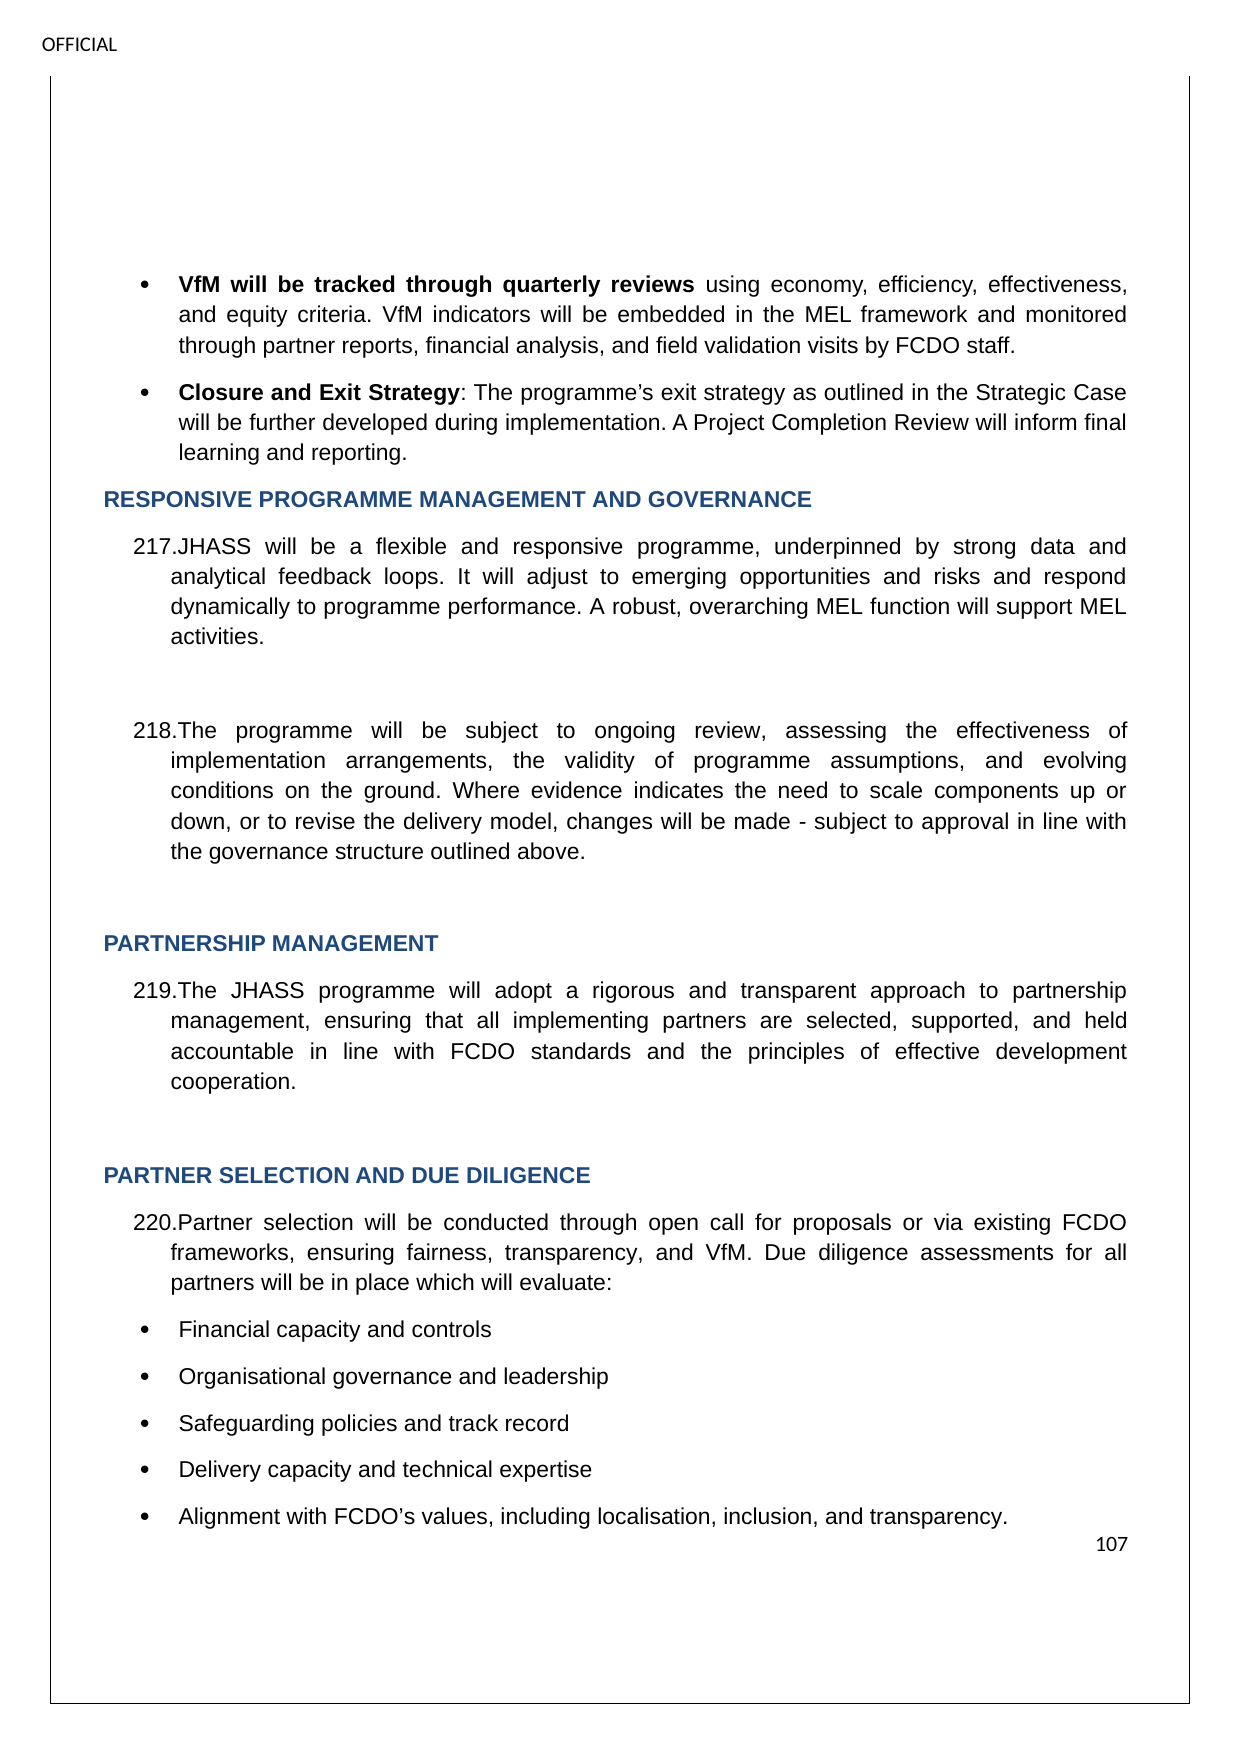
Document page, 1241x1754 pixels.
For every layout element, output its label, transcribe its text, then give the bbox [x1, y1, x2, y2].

list Alignment with FCDO’s values, including localisation, inclusion, and transparency. [141, 1503, 1128, 1530]
list Financial capacity and controls [141, 1316, 1128, 1342]
text PARTNERSHIP MANAGEMENT [103, 930, 1128, 957]
text PARTNER SELECTION AND DUE DILIGENCE [103, 1162, 1128, 1188]
list Safeguarding policies and track record [141, 1409, 1128, 1436]
list The JHASS programme will adopt a rigorous and transparent approach to partnership management, ensuring that all implementing partners are selected, supported, and held accountable in line with FCDO standards and the principles of effective development cooperation. [133, 977, 1128, 1094]
list JHASS will be a flexible and responsive programme, underpinned by strong data and analytical feedback loops. It will adjust to emerging opportunities and risks and respond dynamically to programme performance. A robust, overarching MEL function will support MEL activities. [133, 533, 1128, 650]
list The programme will be subject to ongoing review, assessing the effectiveness of implementation arrangements, the validity of programme assumptions, and evolving conditions on the ground. Where evidence indicates the need to scale components up or down, or to revise the delivery model, changes will be made - subject to approval in line with the governance structure outlined above. [133, 717, 1128, 864]
text RESPONSIVE PROGRAMME MANAGEMENT AND GOVERNANCE [103, 486, 1128, 512]
list Partner selection will be conducted through open call for proposals or via existing FCDO frameworks, ensuring fairness, transparency, and VfM. Due diligence assessments for all partners will be in place which will evaluate: [133, 1208, 1128, 1295]
list Closure and Exit Strategy: The programme’s exit strategy as outlined in the Strategic Case will be further developed during implementation. A Project Completion Review will inform final learning and reporting. [141, 378, 1128, 465]
list VfM will be tracked through quarterly reviews using economy, efficiency, effectiveness, and equity criteria. VfM indicators will be embedded in the MEL framework and monitored through partner reports, financial analysis, and field validation visits by FCDO staff. [141, 271, 1128, 358]
list Delivery capacity and technical expertise [141, 1456, 1128, 1483]
list Organisational governance and leadership [141, 1363, 1128, 1389]
